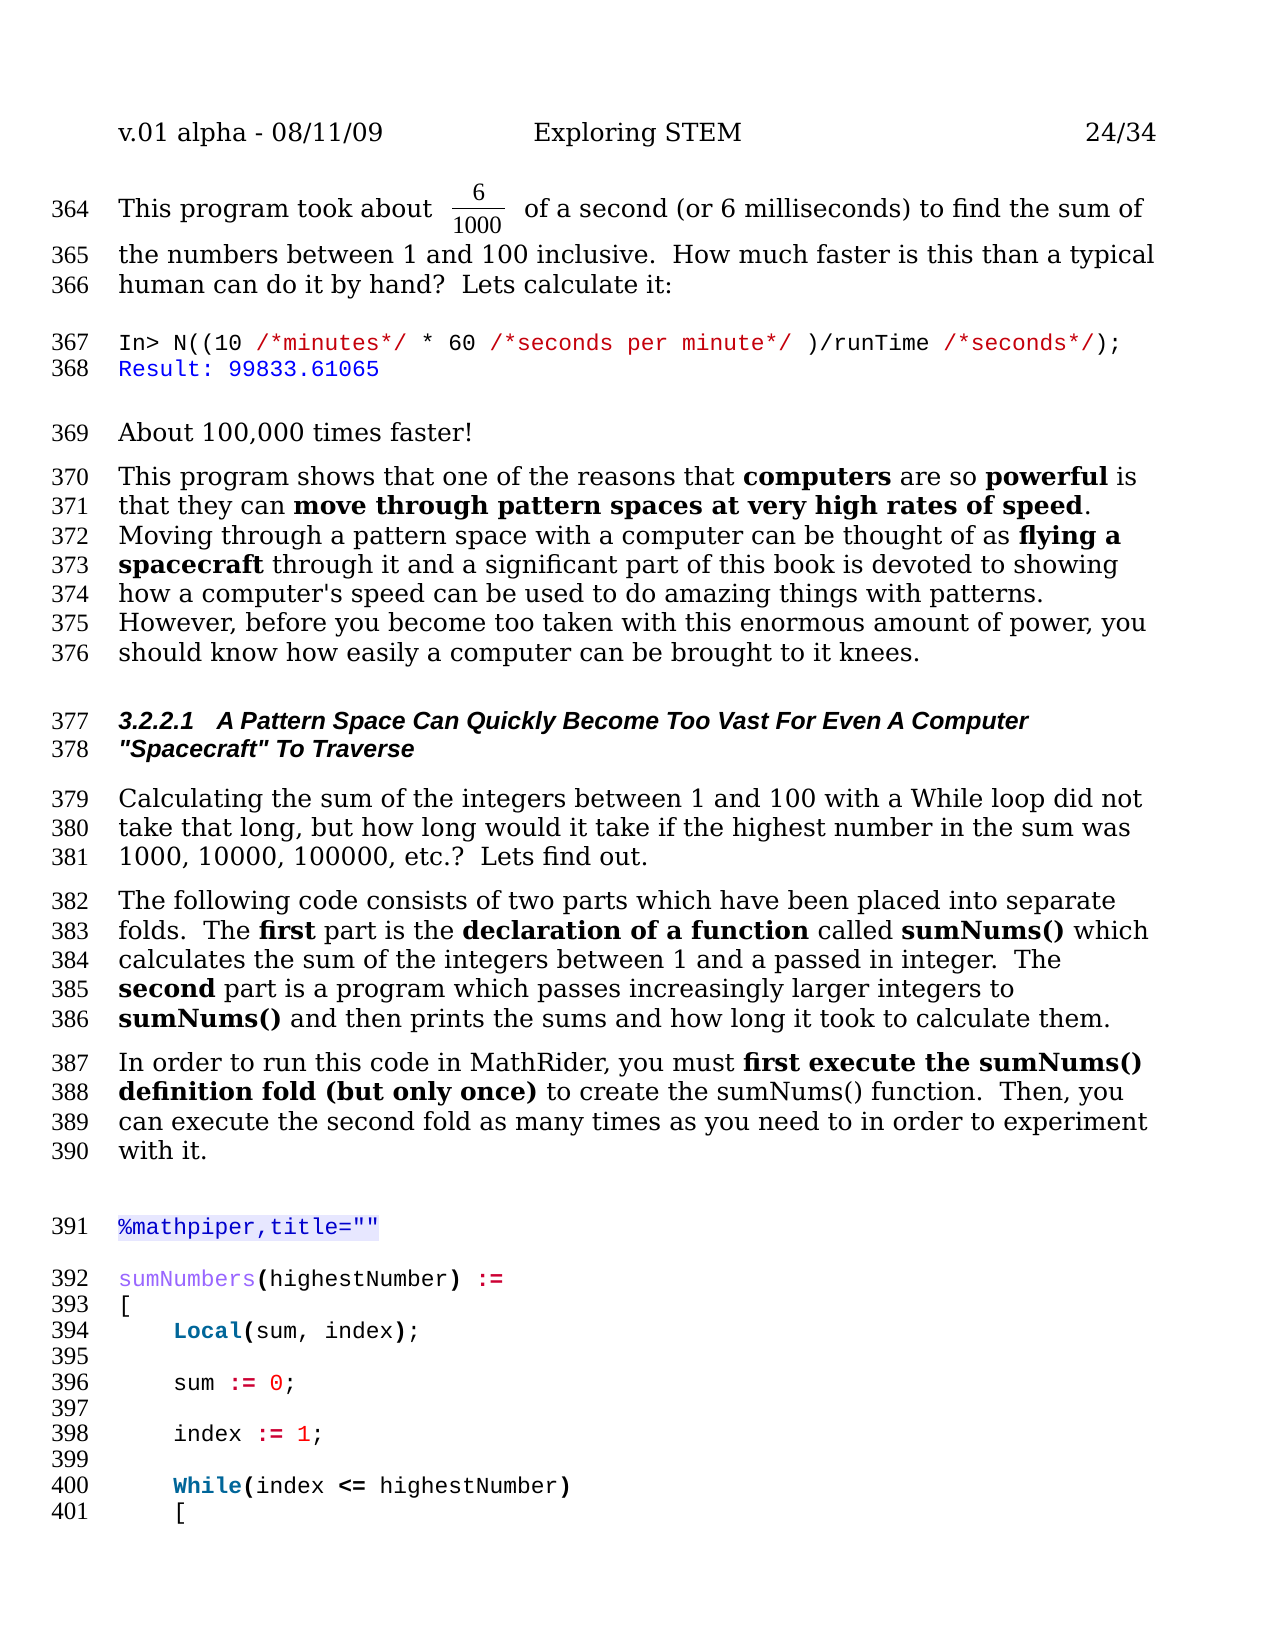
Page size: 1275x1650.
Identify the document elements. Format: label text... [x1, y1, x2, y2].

subtitle A Pattern Space Can Quickly Become Too Vast For Even A Computer "Spacecraft" To Traverse [118, 706, 1157, 763]
text This program shows that one of the reasons that computers are so powerful is that they can move through pattern spaces at very high rates of speed. Moving through a pattern space with a computer can be thought of as flying a spacecraft through it and a significant part of this book is devoted to showing how a computer's speed can be used to do amazing things with patterns. However, before you become too taken with this enormous amount of power, you should know how easily a computer can be brought to it knees. [118, 462, 1157, 667]
text In> N((10 /*minutes*/ * 60 /*seconds per minute*/ )/runTime /*seconds*/); [118, 331, 1157, 357]
text Local(sum, index); [118, 1319, 1157, 1345]
text %mathpiper,title="" [118, 1215, 1157, 1241]
text This program took aboutof a second (or 6 milliseconds) to find the sum of the numbers between 1 and 100 inclusive. How much faster is this than a typical human can do it by hand? Lets calculate it: [118, 177, 1157, 299]
text sumNumbers(highestNumber) := [118, 1267, 1157, 1293]
text While(index <= highestNumber) [118, 1475, 1157, 1501]
text [ [118, 1293, 1157, 1319]
text The following code consists of two parts which have been placed into separate folds. The first part is the declaration of a function called sumNums() which calculates the sum of the integers between 1 and a passed in integer. The second part is a program which passes increasingly larger integers to sumNums() and then prints the sums and how long it took to calculate them. [118, 887, 1157, 1033]
text sum := 0; [118, 1371, 1157, 1397]
text Result: 99833.61065 [118, 357, 1157, 383]
text [ [118, 1501, 1157, 1527]
text index := 1; [118, 1423, 1157, 1449]
text In order to run this code in MathRider, you must first execute the sumNums() definition fold (but only once) to create the sumNums() function. Then, you can execute the second fold as many times as you need to in order to experiment with it. [118, 1048, 1157, 1165]
text About 100,000 times faster! [118, 418, 1157, 447]
text Calculating the sum of the integers between 1 and 100 with a While loop did not take that long, but how long would it take if the highest number in the sum was 1000, 10000, 100000, etc.? Lets find out. [118, 784, 1157, 872]
